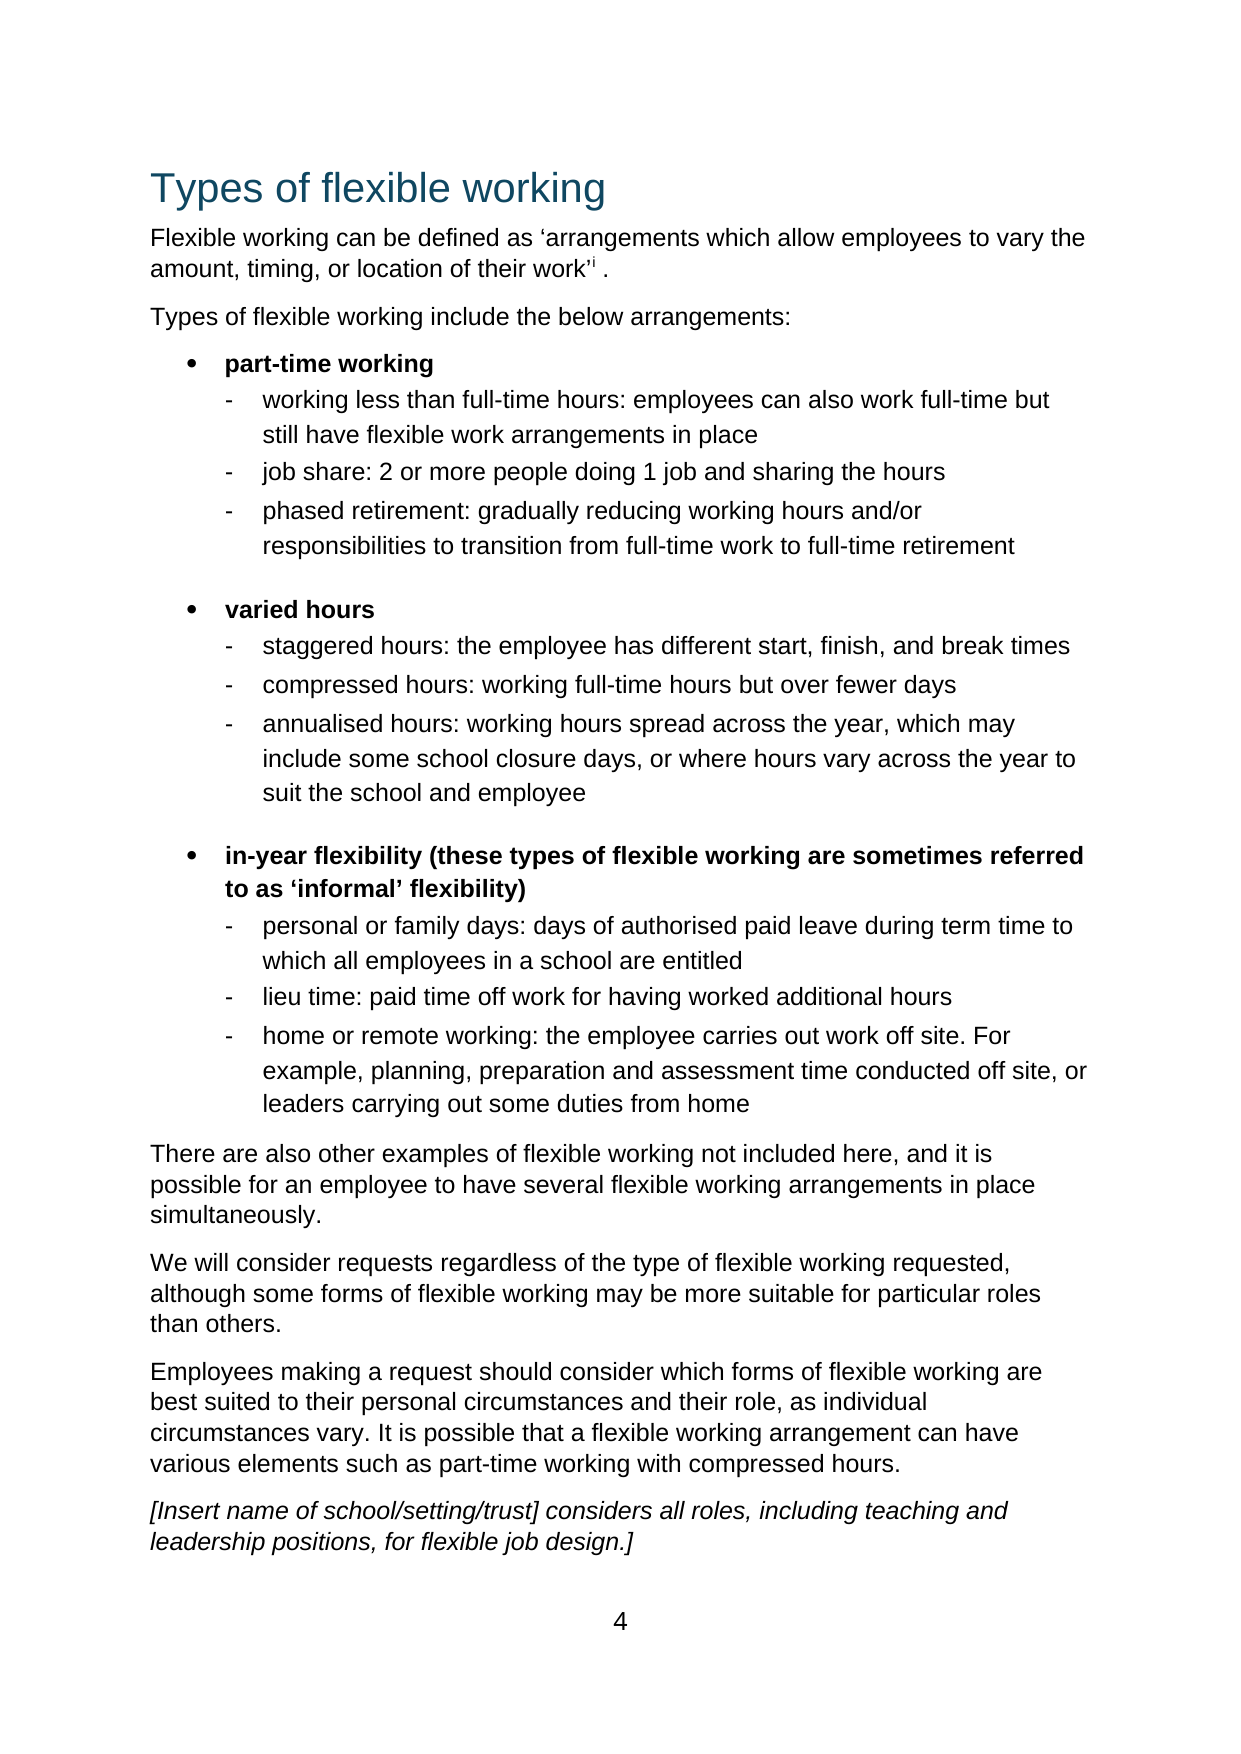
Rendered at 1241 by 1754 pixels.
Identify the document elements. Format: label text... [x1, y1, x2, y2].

text We will consider requests regardless of the type of flexible working requested, although some forms of flexible working may be more suitable for particular roles than others. [150, 1248, 1090, 1338]
subtitle Types of flexible working [150, 164, 1090, 212]
list personal or family days: days of authorised paid leave during term time to which all employees in a school are entitled [225, 907, 1090, 974]
list staggered hours: the employee has different start, finish, and break times [225, 628, 1090, 662]
text [Insert name of school/setting/trust] considers all roles, including teaching and leadership positions, for flexible job design.] [150, 1496, 1090, 1556]
text There are also other examples of flexible working not included here, and it is possible for an employee to have several flexible working arrangements in place simultaneously. [150, 1139, 1090, 1229]
list lieu time: paid time off work for having worked additional hours [225, 979, 1090, 1013]
list in-year flexibility (these types of flexible working are sometimes referred to as ‘informal’ flexibility) [187, 841, 1090, 903]
text Types of flexible working include the below arrangements: [150, 302, 1090, 330]
list part-time working [187, 349, 1090, 378]
list home or remote working: the employee carries out work off site. For example, planning, preparation and assessment time conducted off site, or leaders carrying out some duties from home [225, 1018, 1090, 1118]
list phased retirement: gradually reducing working hours and/or responsibilities to transition from full-time work to full-time retirement [225, 493, 1090, 560]
list varied hours [187, 595, 1090, 623]
list working less than full-time hours: employees can also work full-time but still have flexible work arrangements in place [225, 382, 1090, 449]
list job share: 2 or more people doing 1 job and sharing the hours [225, 453, 1090, 487]
list compressed hours: working full-time hours but over fewer days [225, 667, 1090, 701]
list annualised hours: working hours spread across the year, which may include some school closure days, or where hours vary across the year to suit the school and employee [225, 706, 1090, 806]
text Flexible working can be defined as ‘arrangements which allow employees to vary the amount, timing, or location of their work’ . [150, 223, 1090, 283]
text Employees making a request should consider which forms of flexible working are best suited to their personal circumstances and their role, as individual circumstances vary. It is possible that a flexible working arrangement can have various elements such as part-time working with compressed hours. [150, 1357, 1090, 1478]
